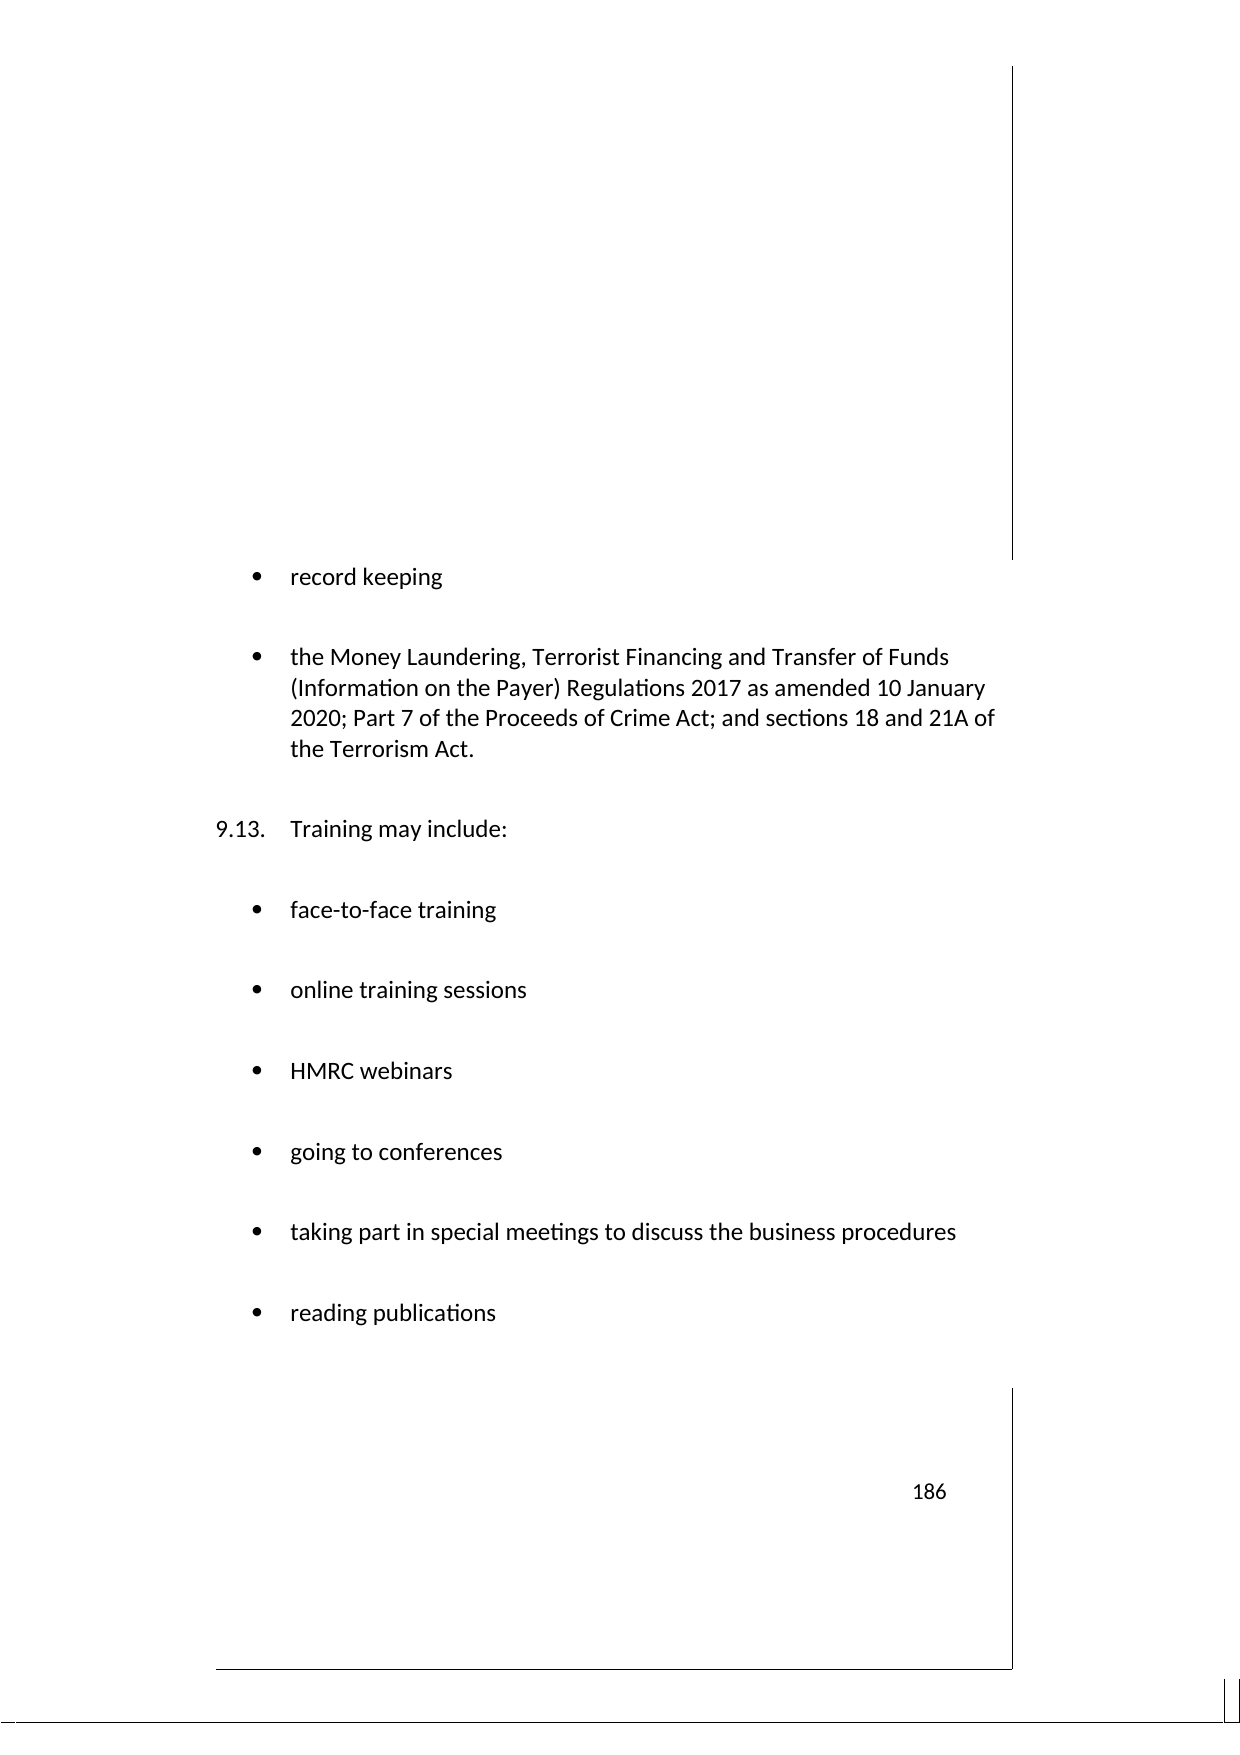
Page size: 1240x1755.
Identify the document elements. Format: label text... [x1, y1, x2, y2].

list taking part in special meetings to discuss the business procedures [253, 1216, 1012, 1247]
list going to conferences [253, 1136, 1012, 1166]
list reading publications [253, 1297, 1012, 1327]
list online training sessions [253, 974, 1012, 1005]
list record keeping [253, 561, 1012, 591]
list face-to-face training [253, 894, 1012, 924]
list the Money Laundering, Terrorist Financing and Transfer of Funds (Information on the Payer) Regulations 2017 as amended 10 January 2020; Part 7 of the Proceeds of Crime Act; and sections 18 and 21A of the Terrorism Act. [253, 641, 1012, 763]
list HMRC webinars [253, 1055, 1012, 1086]
list Training may include: [215, 813, 1012, 844]
